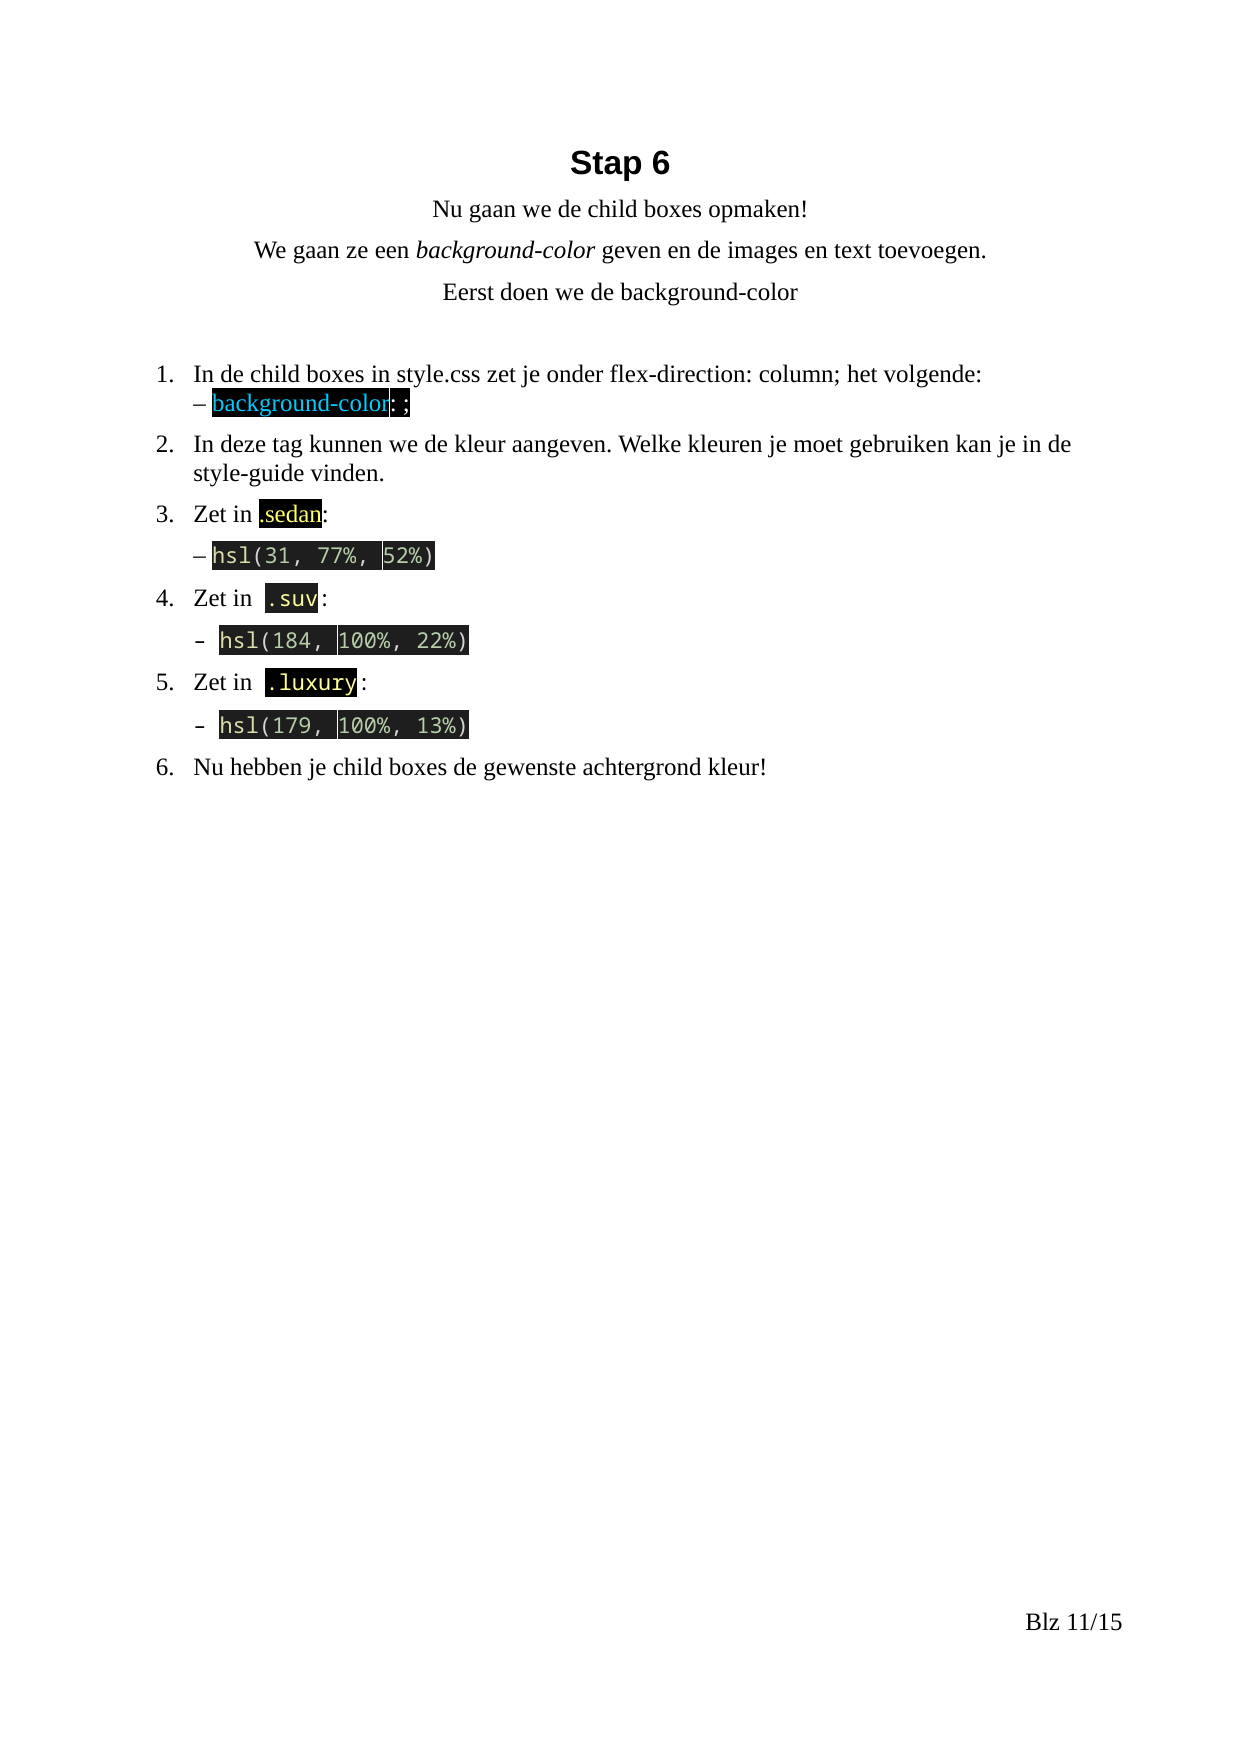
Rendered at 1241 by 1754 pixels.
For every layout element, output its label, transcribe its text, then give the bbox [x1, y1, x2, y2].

list Zet in .luxury: [156, 667, 1122, 697]
text Nu gaan we de child boxes opmaken! [118, 194, 1122, 223]
list Zet in .sedan: [156, 499, 1122, 528]
text Eerst doen we de background-color [118, 277, 1122, 306]
list Zet in .suv: [156, 583, 1122, 613]
subtitle Stap 6 [118, 143, 1122, 182]
list In deze tag kunnen we de kleur aangeven. Welke kleuren je moet gebruiken kan je in de style-guide vinden. [156, 429, 1122, 487]
list In de child boxes in style.css zet je onder flex-direction: column; het volgende: – background-color: ; [156, 359, 1122, 417]
list – hsl(31, 77%, 52%) [156, 541, 1122, 570]
text We gaan ze een background-color geven en de images en text toevoegen. [118, 236, 1122, 264]
list Nu hebben je child boxes de gewenste achtergrond kleur! [156, 752, 1122, 781]
list – hsl(184, 100%, 22%) [156, 625, 1122, 655]
list – hsl(179, 100%, 13%) [156, 710, 1122, 739]
